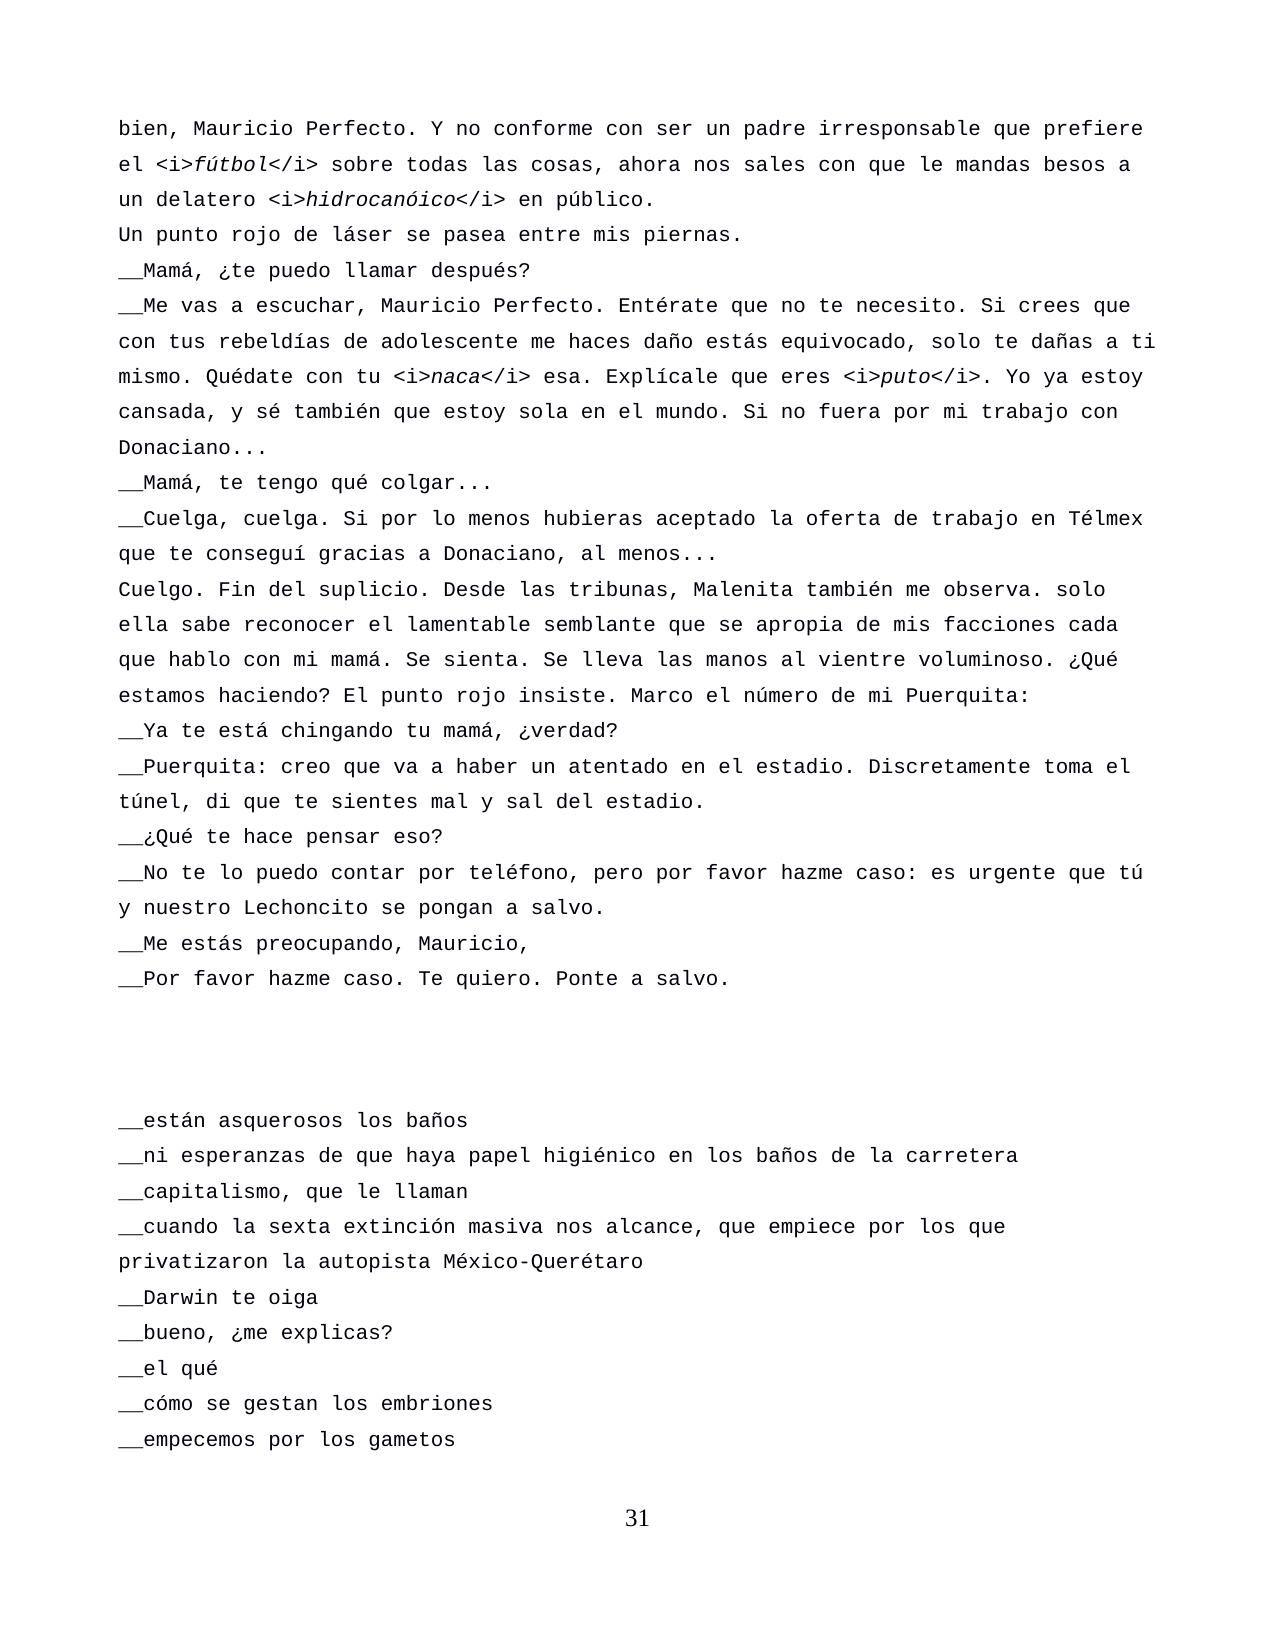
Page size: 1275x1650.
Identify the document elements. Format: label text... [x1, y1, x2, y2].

text __Mamá, ¿te puedo llamar después? [118, 260, 1157, 283]
text __Por favor hazme caso. Te quiero. Ponte a salvo. [118, 968, 1157, 992]
text Un punto rojo de láser se pasea entre mis piernas. [118, 224, 1157, 248]
text __Darwin te oiga [118, 1287, 1157, 1311]
text bien, Mauricio Perfecto. Y no conforme con ser un padre irresponsable que prefiere el <i>fútbol</i> sobre todas las cosas, ahora nos sales con que le mandas besos a un delatero <i>hidrocanóico</i> en público. [118, 118, 1157, 213]
text __Cuelga, cuelga. Si por lo menos hubieras aceptado la oferta de trabajo en Télmex que te conseguí gracias a Donaciano, al menos... [118, 508, 1157, 567]
text __ni esperanzas de que haya papel higiénico en los baños de la carretera [118, 1145, 1157, 1169]
text __capitalismo, que le llaman [118, 1181, 1157, 1204]
text __¿Qué te hace pensar eso? [118, 826, 1157, 850]
text __están asquerosos los baños [118, 1110, 1157, 1133]
text __cuando la sexta extinción masiva nos alcance, que empiece por los que privatizaron la autopista México-Querétaro [118, 1216, 1157, 1275]
text __Ya te está chingando tu mamá, ¿verdad? [118, 720, 1157, 744]
text __el qué [118, 1358, 1157, 1381]
text __bueno, ¿me explicas? [118, 1322, 1157, 1346]
text __empecemos por los gametos [118, 1428, 1157, 1452]
text __Me estás preocupando, Mauricio, [118, 933, 1157, 956]
text Cuelgo. Fin del suplicio. Desde las tribunas, Malenita también me observa. solo ella sabe reconocer el lamentable semblante que se apropia de mis facciones cada que hablo con mi mamá. Se sienta. Se lleva las manos al vientre voluminoso. ¿Qué estamos haciendo? El punto rojo insiste. Marco el número de mi Puerquita: [118, 578, 1157, 708]
text __Mamá, te tengo qué colgar... [118, 472, 1157, 496]
text __Puerquita: creo que va a haber un atentado en el estadio. Discretamente toma el túnel, di que te sientes mal y sal del estadio. [118, 756, 1157, 815]
text __No te lo puedo contar por teléfono, pero por favor hazme caso: es urgente que tú y nuestro Lechoncito se pongan a salvo. [118, 862, 1157, 921]
text __cómo se gestan los embriones [118, 1393, 1157, 1417]
text __Me vas a escuchar, Mauricio Perfecto. Entérate que no te necesito. Si crees que con tus rebeldías de adolescente me haces daño estás equivocado, solo te dañas a ti mismo. Quédate con tu <i>naca</i> esa. Explícale que eres <i>puto</i>. Yo ya estoy cansada, y sé también que estoy sola en el mundo. Si no fuera por mi trabajo con Donaciano... [118, 295, 1157, 461]
